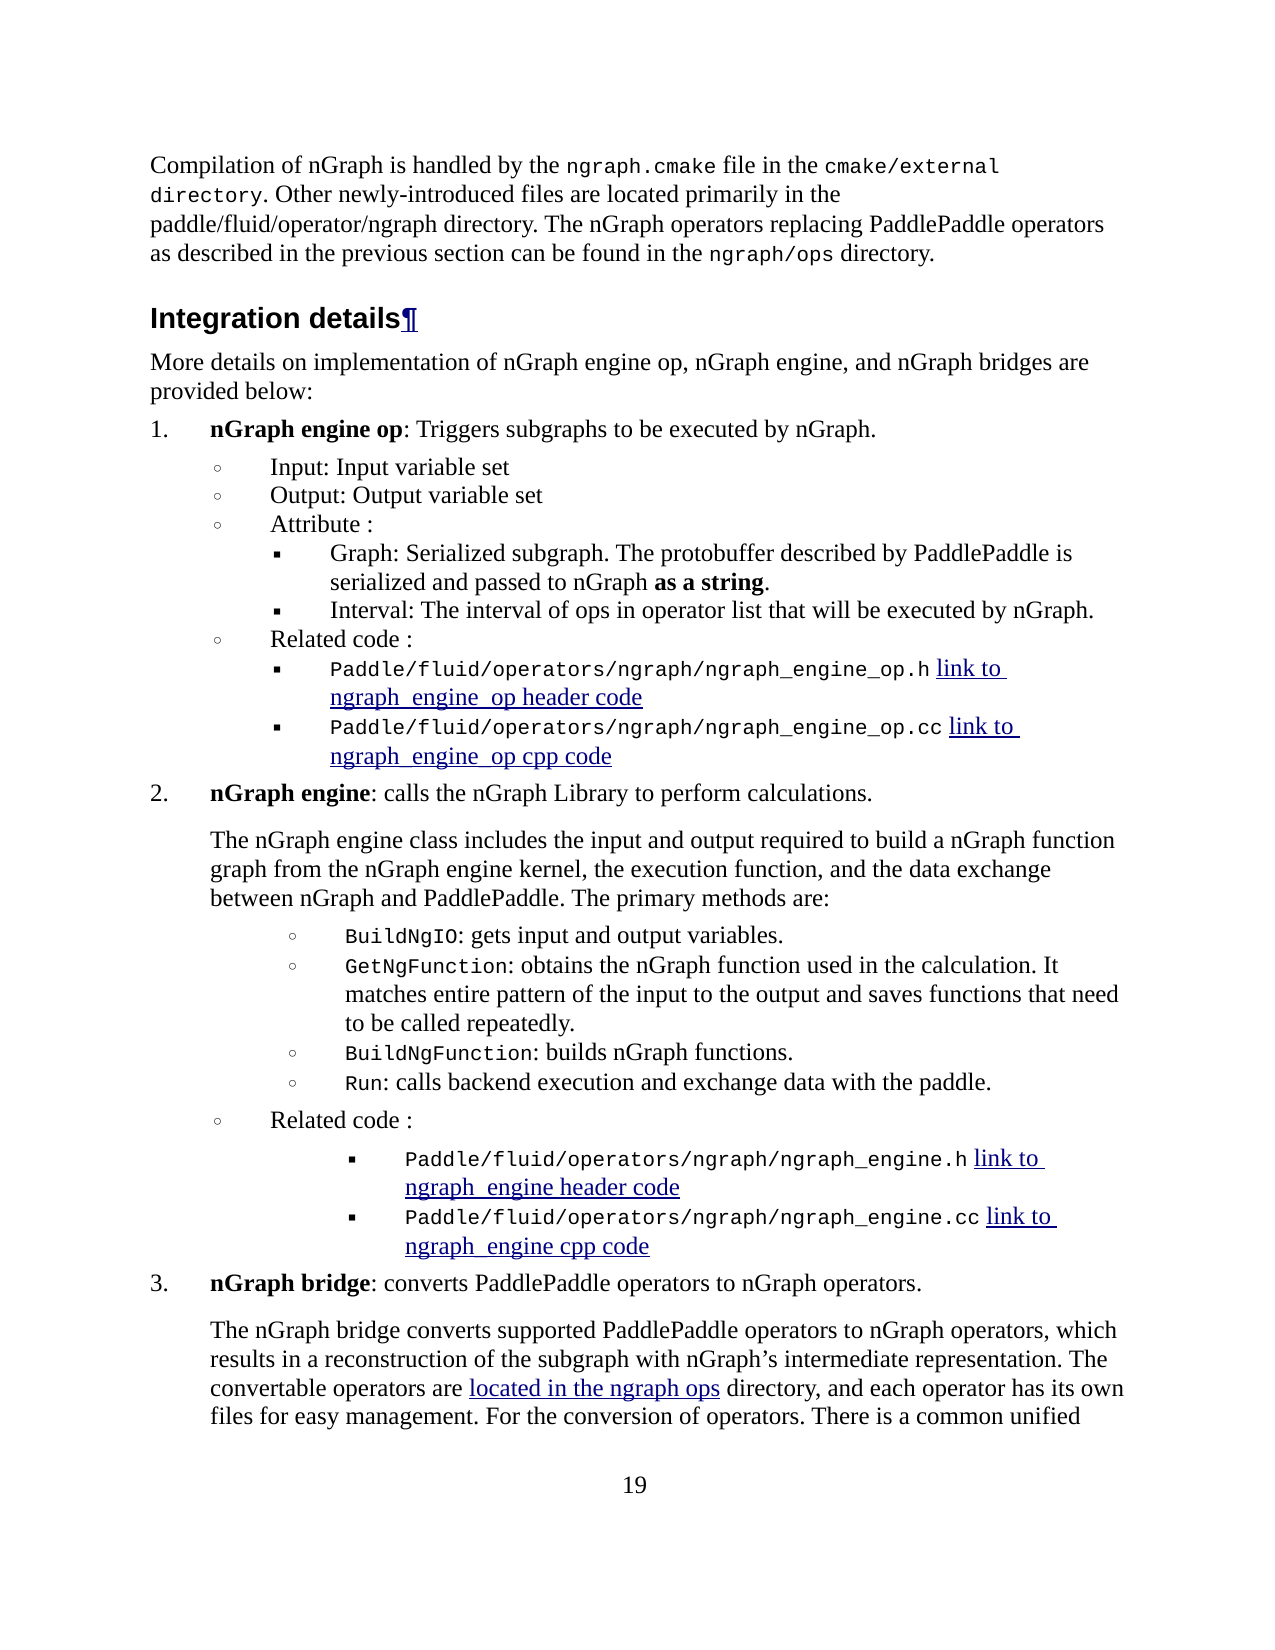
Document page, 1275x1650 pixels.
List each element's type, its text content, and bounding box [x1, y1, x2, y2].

list nGraph engine: calls the nGraph Library to perform calculations. [150, 778, 1125, 807]
list Run: calls backend execution and exchange data with the paddle. [285, 1067, 1125, 1096]
list Related code : [210, 624, 1125, 653]
list Paddle/fluid/operators/ngraph/ngraph_engine_op.cc link to ngraph_engine_op cpp code [270, 711, 1125, 769]
list BuildNgIO: gets input and output variables. [285, 920, 1125, 950]
list The nGraph bridge converts supported PaddlePaddle operators to nGraph operators, which results in a reconstruction of the subgraph with nGraph’s intermediate representation. The convertable operators are located in the ngraph ops directory, and each operator has its own files for easy management. For the conversion of operators. There is a common unified [150, 1315, 1125, 1430]
list Output: Output variable set [210, 480, 1125, 509]
list Paddle/fluid/operators/ngraph/ngraph_engine.h link to ngraph_engine header code [345, 1143, 1125, 1201]
list Related code : [210, 1105, 1125, 1134]
list nGraph engine op: Triggers subgraphs to be executed by nGraph. [150, 414, 1125, 443]
text More details on implementation of nGraph engine op, nGraph engine, and nGraph bridges are provided below: [150, 347, 1125, 405]
list Graph: Serialized subgraph. The protobuffer described by PaddlePaddle is serialized and passed to nGraph as a string. [270, 538, 1125, 595]
list Paddle/fluid/operators/ngraph/ngraph_engine_op.h link to ngraph_engine_op header code [270, 653, 1125, 711]
list The nGraph engine class includes the input and output required to build a nGraph function graph from the nGraph engine kernel, the execution function, and the data exchange between nGraph and PaddlePaddle. The primary methods are: [150, 825, 1125, 911]
list Paddle/fluid/operators/ngraph/ngraph_engine.cc link to ngraph_engine cpp code [345, 1201, 1125, 1259]
subtitle Integration details¶ [150, 301, 1125, 335]
list nGraph bridge: converts PaddlePaddle operators to nGraph operators. [150, 1268, 1125, 1297]
list BuildNgFunction: builds nGraph functions. [285, 1037, 1125, 1067]
list Input: Input variable set [210, 452, 1125, 480]
list GetNgFunction: obtains the nGraph function used in the calculation. It matches entire pattern of the input to the output and saves functions that need to be called repeatedly. [285, 950, 1125, 1037]
list Interval: The interval of ops in operator list that will be executed by nGraph. [270, 595, 1125, 624]
list Attribute : [210, 509, 1125, 538]
text Compilation of nGraph is handled by the ngraph.cmake file in the cmake/external directory. Other newly-introduced files are located primarily in the paddle/fluid/operator/ngraph directory. The nGraph operators replacing PaddlePaddle operators as described in the previous section can be found in the ngraph/ops directory. [150, 150, 1125, 267]
